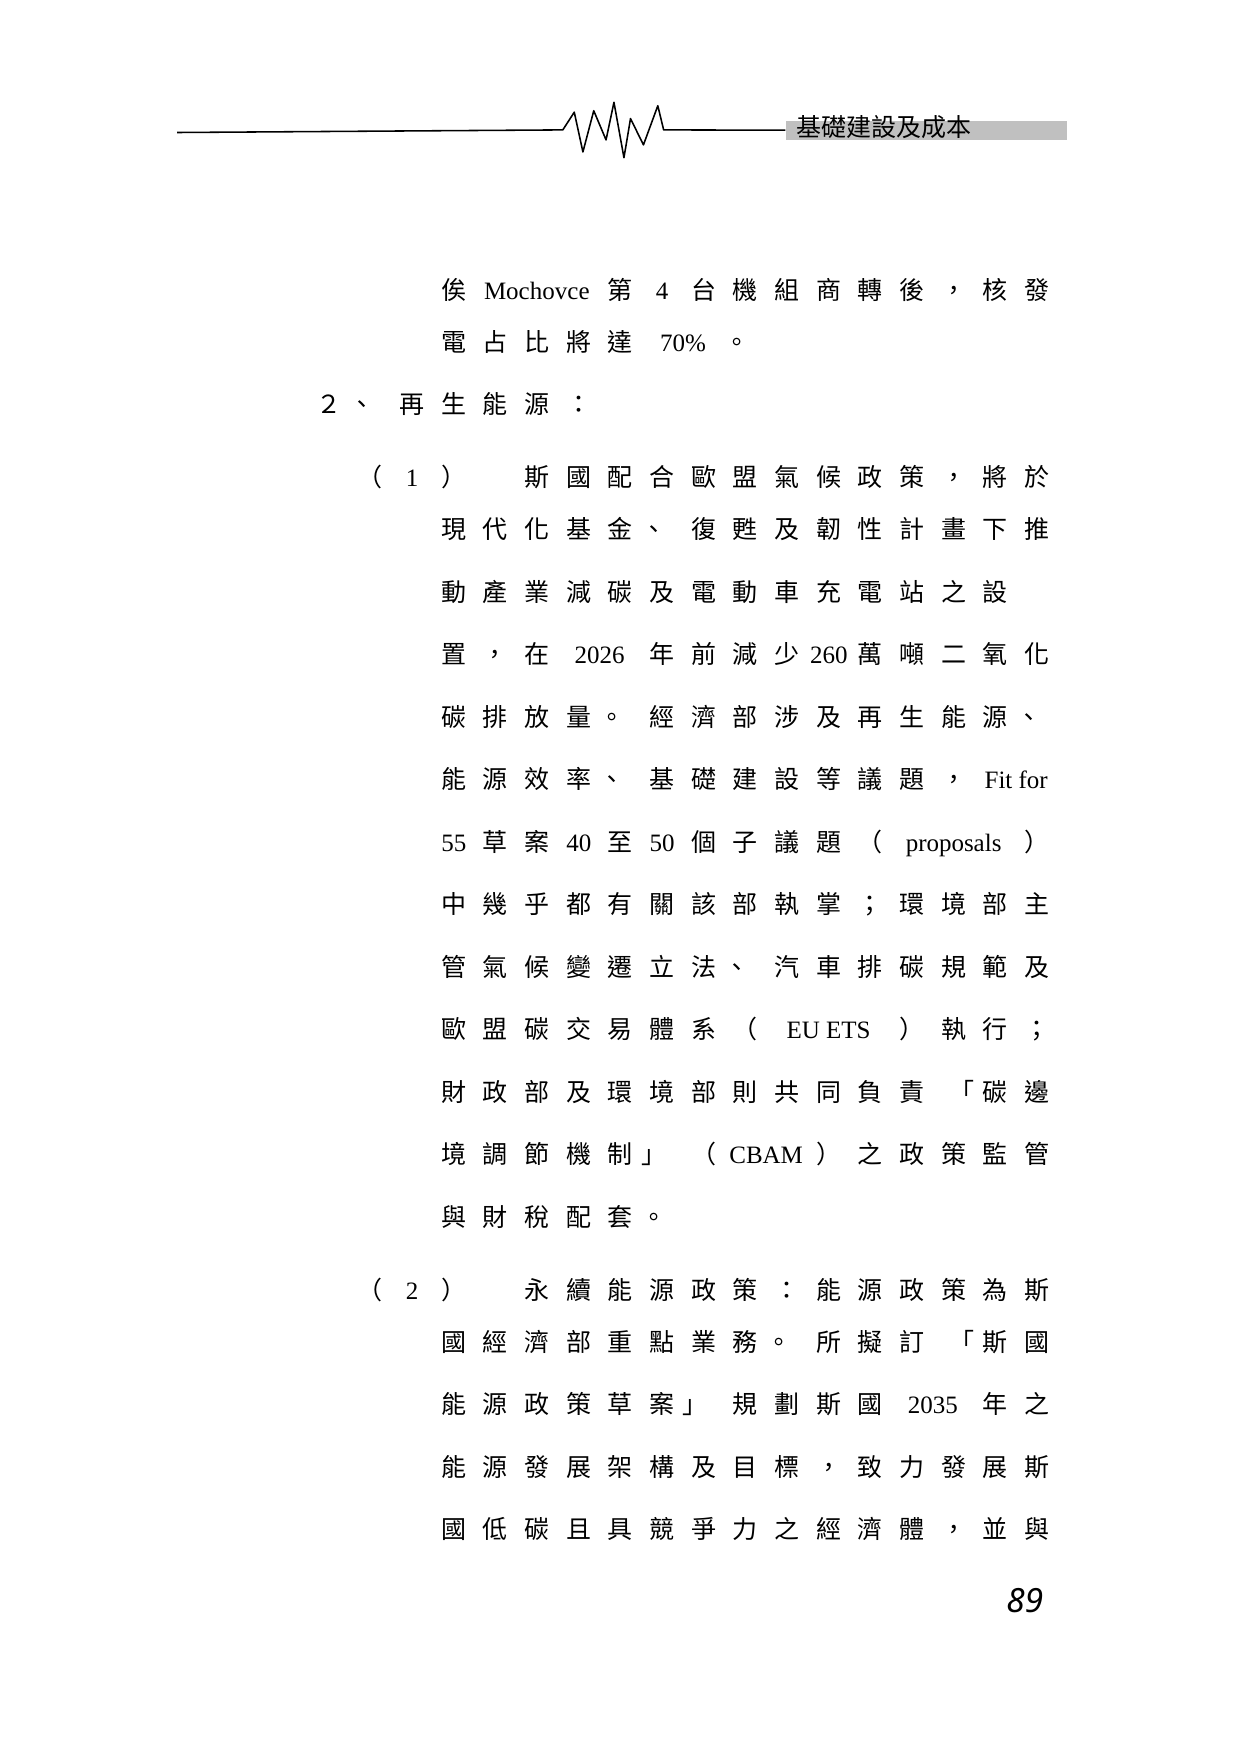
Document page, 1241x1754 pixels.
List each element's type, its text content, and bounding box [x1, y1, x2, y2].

text ２、再生能源： [281, 361, 1058, 424]
text 俟Mochovce第4台機組商轉後，核發電占比將達70%。 [330, 236, 1058, 361]
text （2） 永續能源政策：能源政策為斯國經濟部重點業務。所擬訂「斯國能源政策草案」規劃斯國2035年之能源發展架構及目標，致力發展斯國低碳且具競爭力之經濟體，並與 [330, 1236, 1058, 1549]
text （1） 斯國配合歐盟氣候政策，將於現代化基金、復甦及韌性計畫下推動產業減碳及電動車充電站之設置，在2026年前減少260萬噸二氧化碳排放量。經濟部涉及再生能源、能源效率、基礎建設等議題，Fit for 55草案40至50個子議題（proposals）中幾乎都有關該部執掌；環境部主管氣候變遷立法、汽車排碳規範及歐盟碳交易體系（EU ETS）執行；財政部及環境部則共同負責「碳邊境調節機制」（CBAM）之政策監管與財稅配套。 [330, 424, 1058, 1236]
